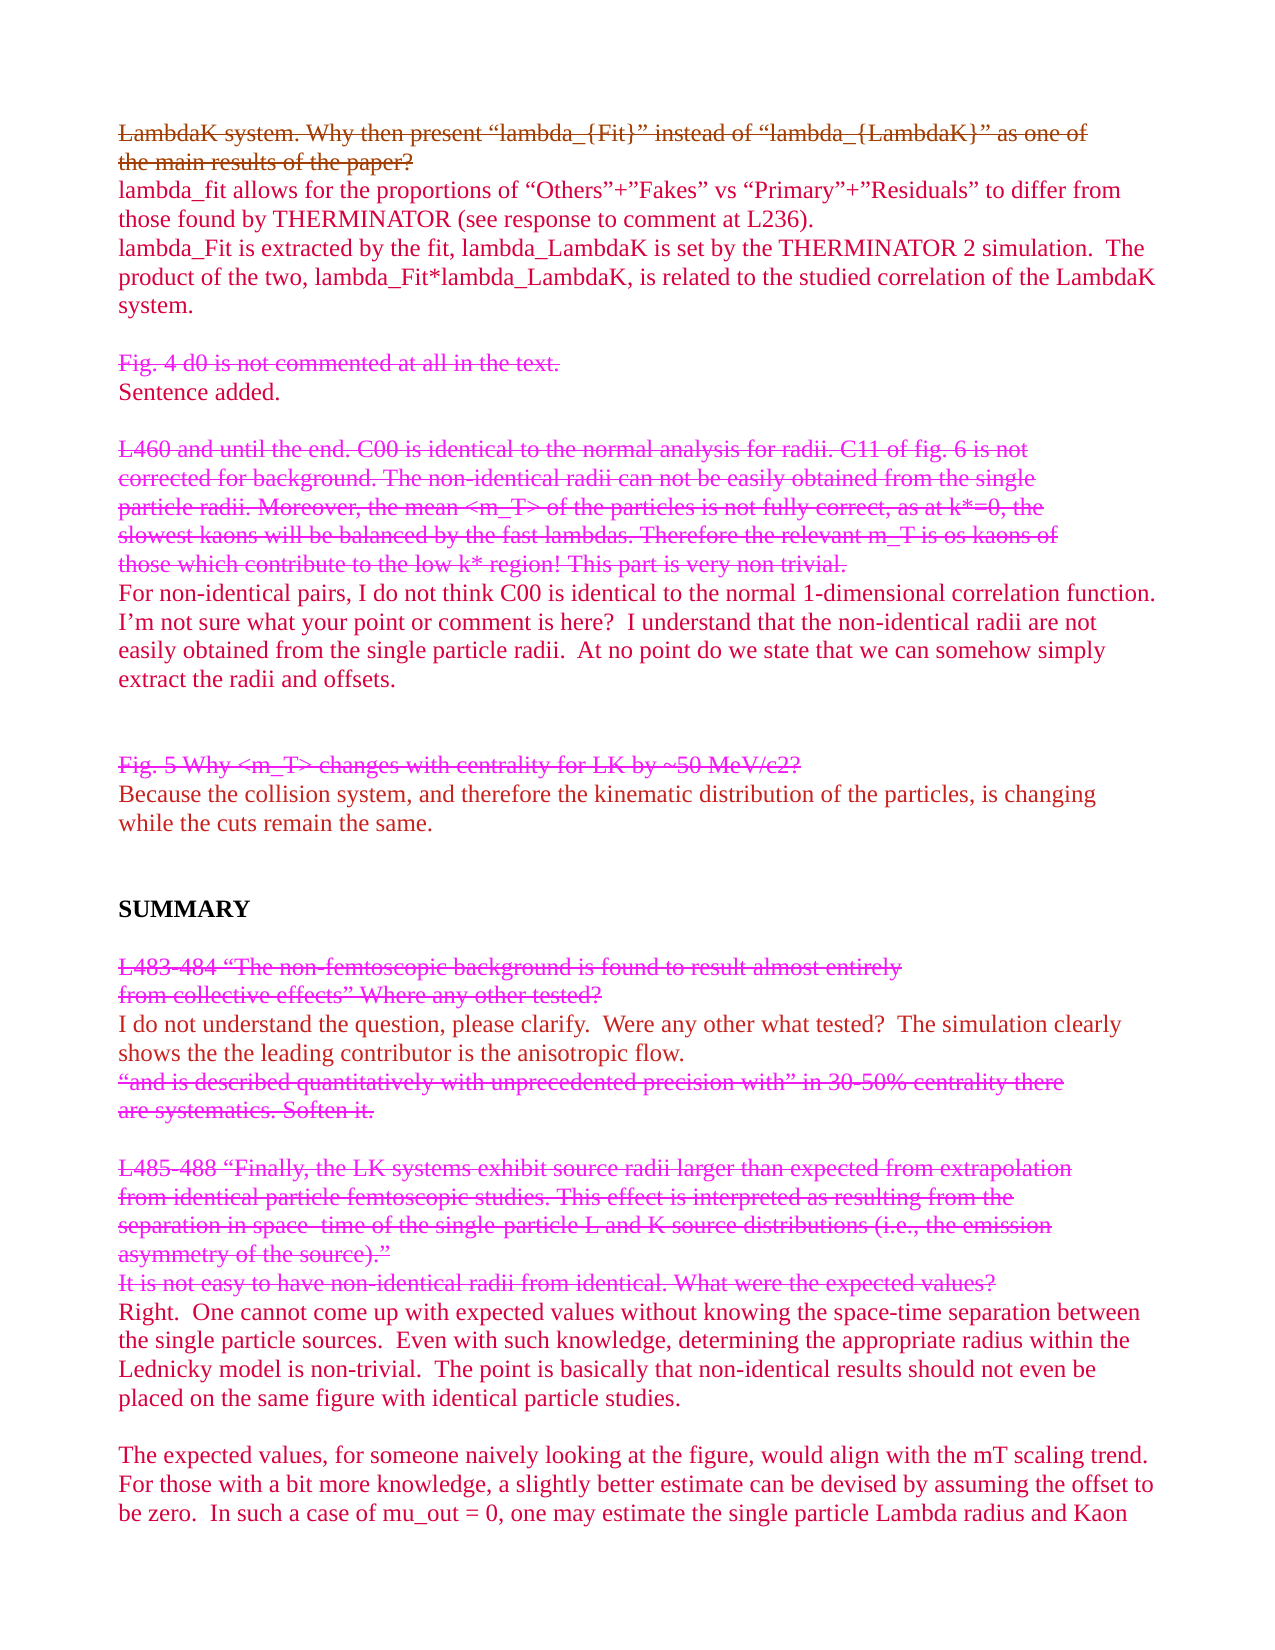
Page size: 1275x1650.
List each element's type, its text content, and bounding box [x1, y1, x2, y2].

text those which contribute to the low k* region! This part is very non trivial. [118, 549, 1157, 578]
text Sentence added. [118, 377, 1157, 406]
text I do not understand the question, please clarify. Were any other what tested? The simulation clearly shows the the leading contributor is the anisotropic flow. [118, 1009, 1157, 1067]
text Fig. 4 d0 is not commented at all in the text. [118, 348, 1157, 377]
text particle radii. Moreover, the mean <m_T> of the particles is not fully correct, as at k*=0, the [118, 492, 1157, 521]
text lambda_Fit is extracted by the fit, lambda_LambdaK is set by the THERMINATOR 2 simulation. The product of the two, lambda_Fit*lambda_LambdaK, is related to the studied correlation of the LambdaK system. [118, 233, 1157, 319]
text LambdaK system. Why then present “lambda_{Fit}” instead of “lambda_{LambdaK}” as one of [118, 118, 1157, 147]
text “and is described quantitatively with unprecedented precision with” in 30-50% centrality there [118, 1067, 1157, 1096]
text from identical particle femtoscopic studies. This effect is interpreted as resulting from the [118, 1182, 1157, 1211]
text It is not easy to have non-identical radii from identical. What were the expected values? [118, 1268, 1157, 1297]
text The expected values, for someone naively looking at the figure, would align with the mT scaling trend. For those with a bit more knowledge, a slightly better estimate can be devised by assuming the offset to be zero. In such a case of mu_out = 0, one may estimate the single particle Lambda radius and Kaon [118, 1441, 1157, 1527]
text asymmetry of the source).” [118, 1239, 1157, 1268]
text are systematics. Soften it. [118, 1096, 1157, 1124]
text slowest kaons will be balanced by the fast lambdas. Therefore the relevant m_T is os kaons of [118, 521, 1157, 549]
text L460 and until the end. C00 is identical to the normal analysis for radii. C11 of fig. 6 is not [118, 434, 1157, 463]
text Fig. 5 Why <m_T> changes with centrality for LK by ~50 MeV/c2? [118, 751, 1157, 779]
text Right. One cannot come up with expected values without knowing the space-time separation between the single particle sources. Even with such knowledge, determining the appropriate radius within the Lednicky model is non-trivial. The point is basically that non-identical results should not even be placed on the same figure with identical particle studies. [118, 1297, 1157, 1412]
text I’m not sure what your point or comment is here? I understand that the non-identical radii are not easily obtained from the single particle radii. At no point do we state that we can somehow simply extract the radii and offsets. [118, 607, 1157, 693]
text separation in space–time of the single-particle L and K source distributions (i.e., the emission [118, 1211, 1157, 1239]
text For non-identical pairs, I do not think C00 is identical to the normal 1-dimensional correlation function. [118, 578, 1157, 607]
text the main results of the paper? [118, 147, 1157, 176]
text from collective effects” Where any other tested? [118, 981, 1157, 1009]
text L483-484 “The non-femtoscopic background is found to result almost entirely [118, 952, 1157, 981]
text Because the collision system, and therefore the kinematic distribution of the particles, is changing while the cuts remain the same. [118, 779, 1157, 837]
text L485-488 “Finally, the LK systems exhibit source radii larger than expected from extrapolation [118, 1153, 1157, 1182]
text corrected for background. The non-identical radii can not be easily obtained from the single [118, 463, 1157, 492]
text lambda_fit allows for the proportions of “Others”+”Fakes” vs “Primary”+”Residuals” to differ from those found by THERMINATOR (see response to comment at L236). [118, 176, 1157, 233]
text SUMMARY [118, 894, 1157, 923]
